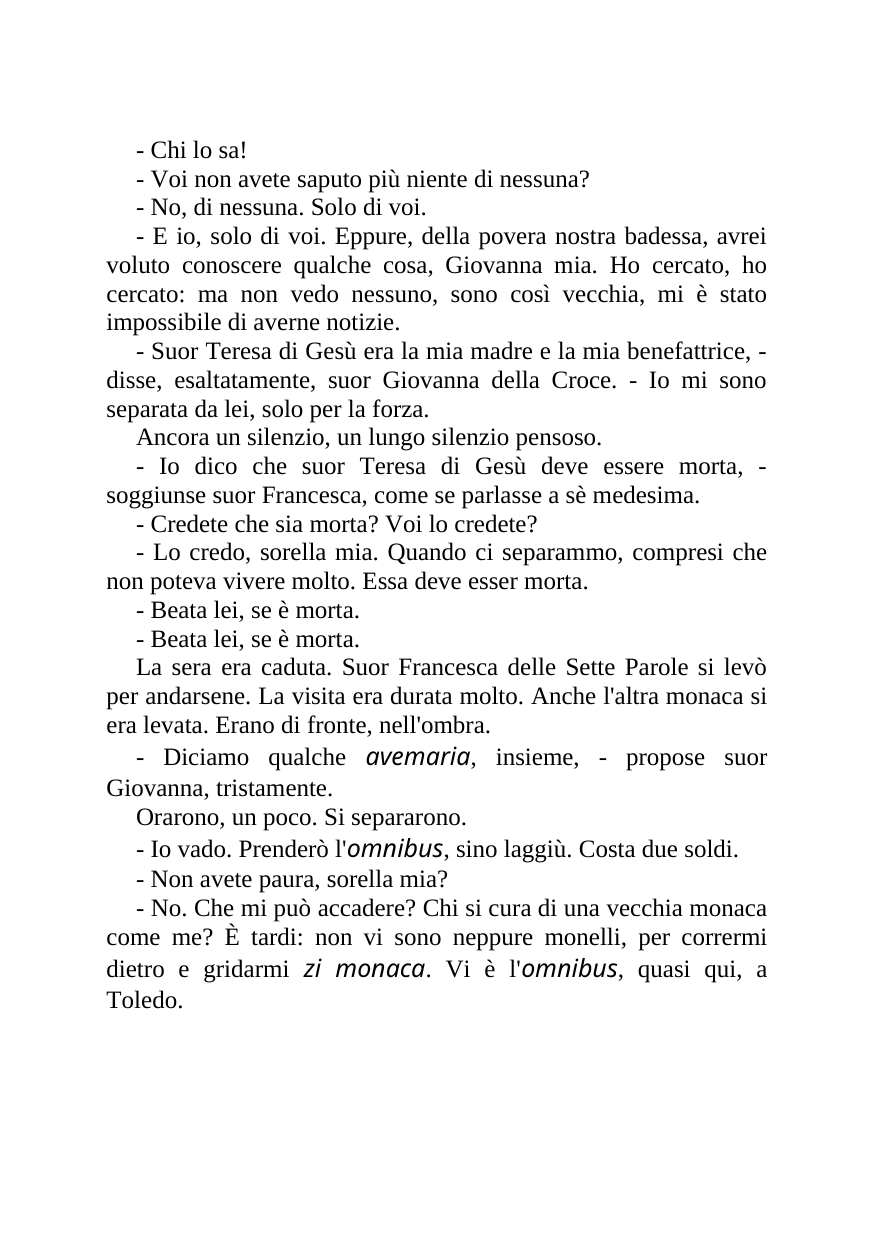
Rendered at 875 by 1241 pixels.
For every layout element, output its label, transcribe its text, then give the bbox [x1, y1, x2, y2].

text - Diciamo qualche avemaria, insieme, - propose suor Giovanna, tristamente. [106, 739, 768, 802]
text - E io, solo di voi. Eppure, della povera nostra badessa, avrei voluto conoscere qualche cosa, Giovanna mia. Ho cercato, ho cercato: ma non vedo nessuno, sono così vecchia, mi è stato impossibile di averne notizie. [106, 221, 768, 336]
text Orarono, un poco. Si separarono. [106, 802, 768, 830]
text - Credete che sia morta? Voi lo credete? [106, 509, 768, 537]
text - Io vado. Prenderò l'omnibus, sino laggiù. Costa due soldi. [106, 830, 768, 864]
text Ancora un silenzio, un lungo silenzio pensoso. [106, 422, 768, 451]
text - Voi non avete saputo più niente di nessuna? [106, 164, 768, 192]
text - No, di nessuna. Solo di voi. [106, 192, 768, 221]
text - Chi lo sa! [106, 135, 768, 164]
text - Non avete paura, sorella mia? [106, 864, 768, 893]
text - Suor Teresa di Gesù era la mia madre e la mia benefattrice, - disse, esaltatamente, suor Giovanna della Croce. - Io mi sono separata da lei, solo per la forza. [106, 336, 768, 422]
text - Lo credo, sorella mia. Quando ci separammo, compresi che non poteva vivere molto. Essa deve esser morta. [106, 537, 768, 595]
text - Io dico che suor Teresa di Gesù deve essere morta, - soggiunse suor Francesca, come se parlasse a sè medesima. [106, 451, 768, 509]
text - No. Che mi può accadere? Chi si cura di una vecchia monaca come me? È tardi: non vi sono neppure monelli, per corrermi dietro e gridarmi zi monaca. Vi è l'omnibus, quasi qui, a Toledo. [106, 893, 768, 1013]
text - Beata lei, se è morta. [106, 624, 768, 652]
text La sera era caduta. Suor Francesca delle Sette Parole si levò per andarsene. La visita era durata molto. Anche l'altra monaca si era levata. Erano di fronte, nell'ombra. [106, 652, 768, 739]
text - Beata lei, se è morta. [106, 595, 768, 624]
